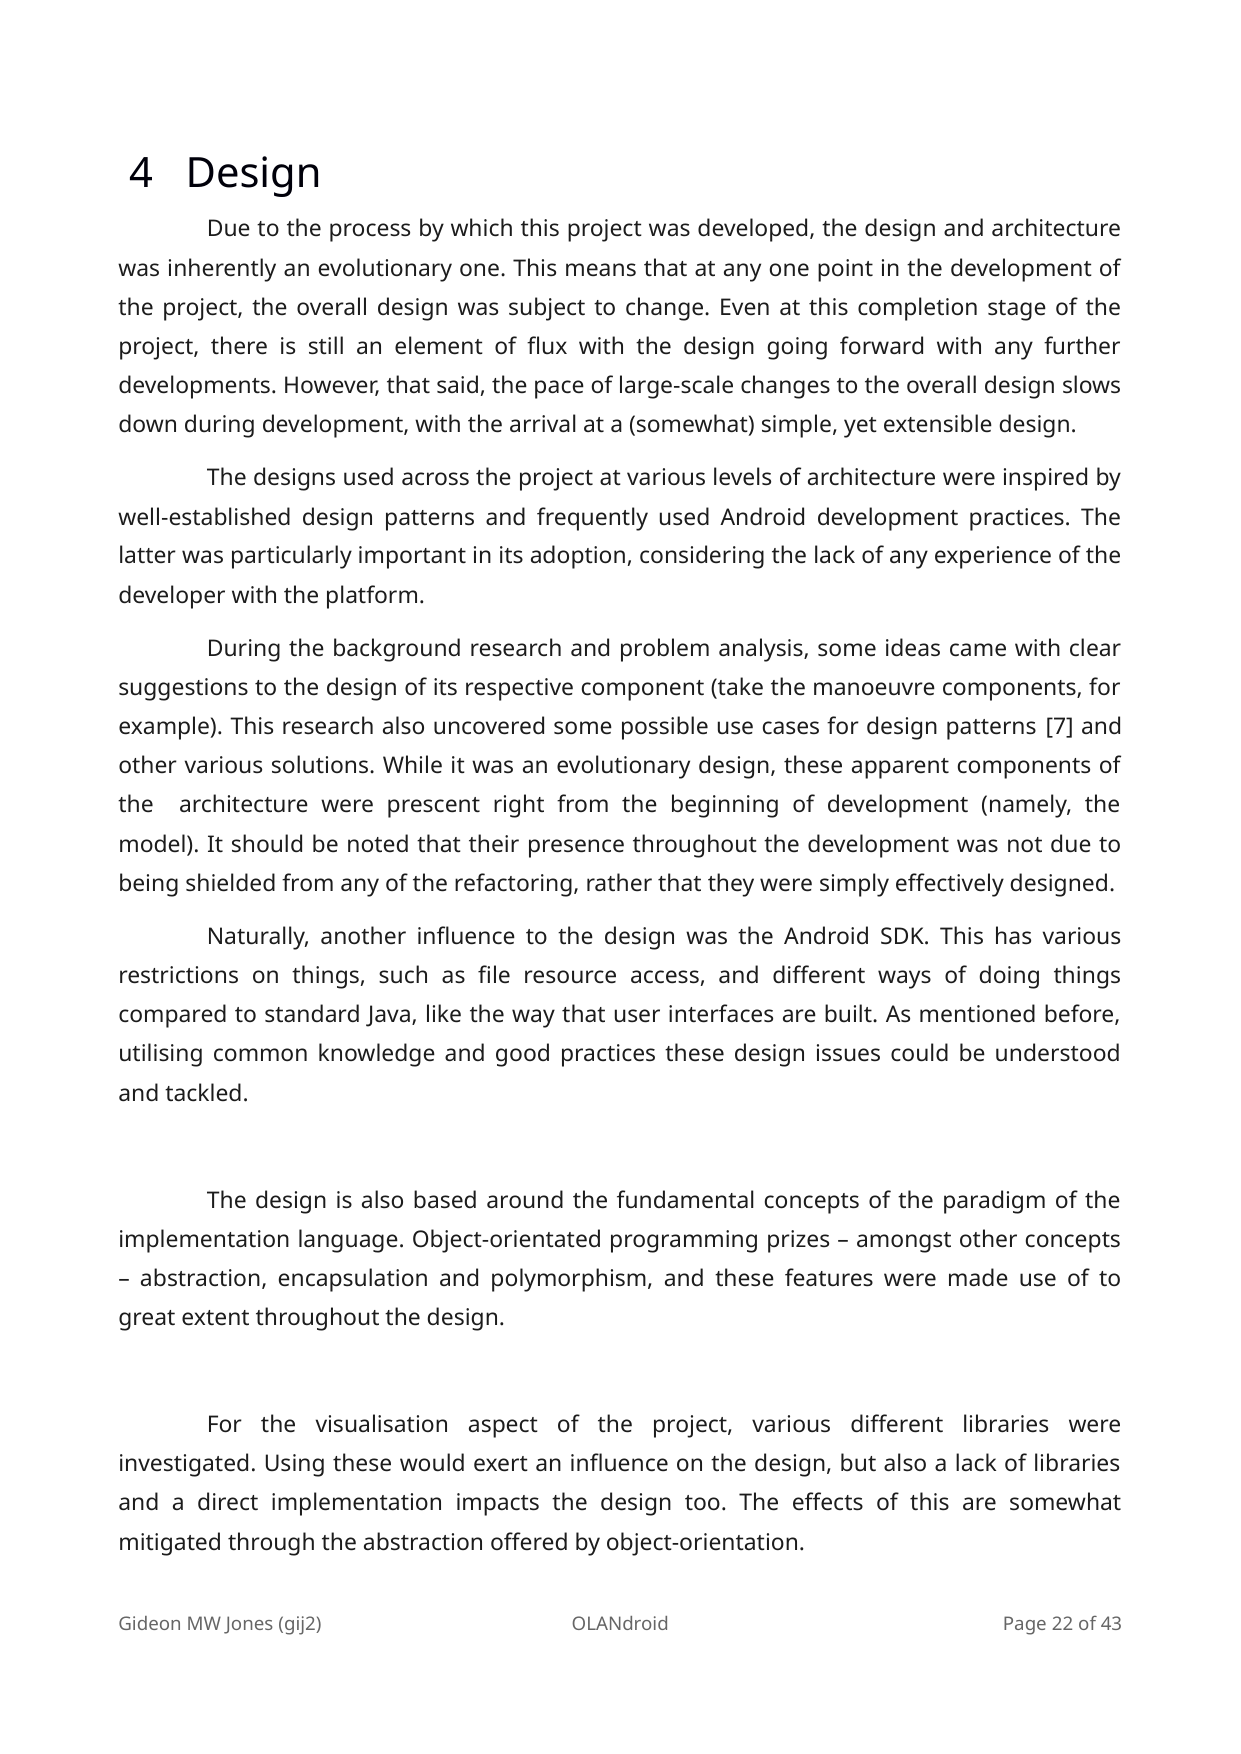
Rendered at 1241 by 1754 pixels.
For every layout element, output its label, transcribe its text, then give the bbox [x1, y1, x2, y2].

subtitle Design [118, 143, 1122, 200]
text Due to the process by which this project was developed, the design and architecture was inherently an evolutionary one. This means that at any one point in the development of the project, the overall design was subject to change. Even at this completion stage of the project, there is still an element of flux with the design going forward with any further developments. However, that said, the pace of large-scale changes to the overall design slows down during development, with the arrival at a (somewhat) simple, yet extensible design. [118, 212, 1122, 439]
text Naturally, another influence to the design was the Android SDK. This has various restrictions on things, such as file resource access, and different ways of doing things compared to standard Java, like the way that user interfaces are built. As mentioned before, utilising common knowledge and good practices these design issues could be understood and tackled. [118, 920, 1122, 1108]
text For the visualisation aspect of the project, various different libraries were investigated. Using these would exert an influence on the design, but also a lack of libraries and a direct implementation impacts the design too. The effects of this are somewhat mitigated through the abstraction offered by object-orientation. [118, 1408, 1122, 1557]
text The design is also based around the fundamental concepts of the paradigm of the implementation language. Object-orientated programming prizes – amongst other concepts – abstraction, encapsulation and polymorphism, and these features were made use of to great extent throughout the design. [118, 1184, 1122, 1332]
text The designs used across the project at various levels of architecture were inspired by well-established design patterns and frequently used Android development practices. The latter was particularly important in its adoption, considering the lack of any experience of the developer with the platform. [118, 461, 1122, 610]
text During the background research and problem analysis, some ideas came with clear suggestions to the design of its respective component (take the manoeuvre components, for example). This research also uncovered some possible use cases for design patterns [7] and other various solutions. While it was an evolutionary design, these apparent components of the architecture were prescent right from the beginning of development (namely, the model). It should be noted that their presence throughout the development was not due to being shielded from any of the refactoring, rather that they were simply effectively designed. [118, 632, 1122, 898]
